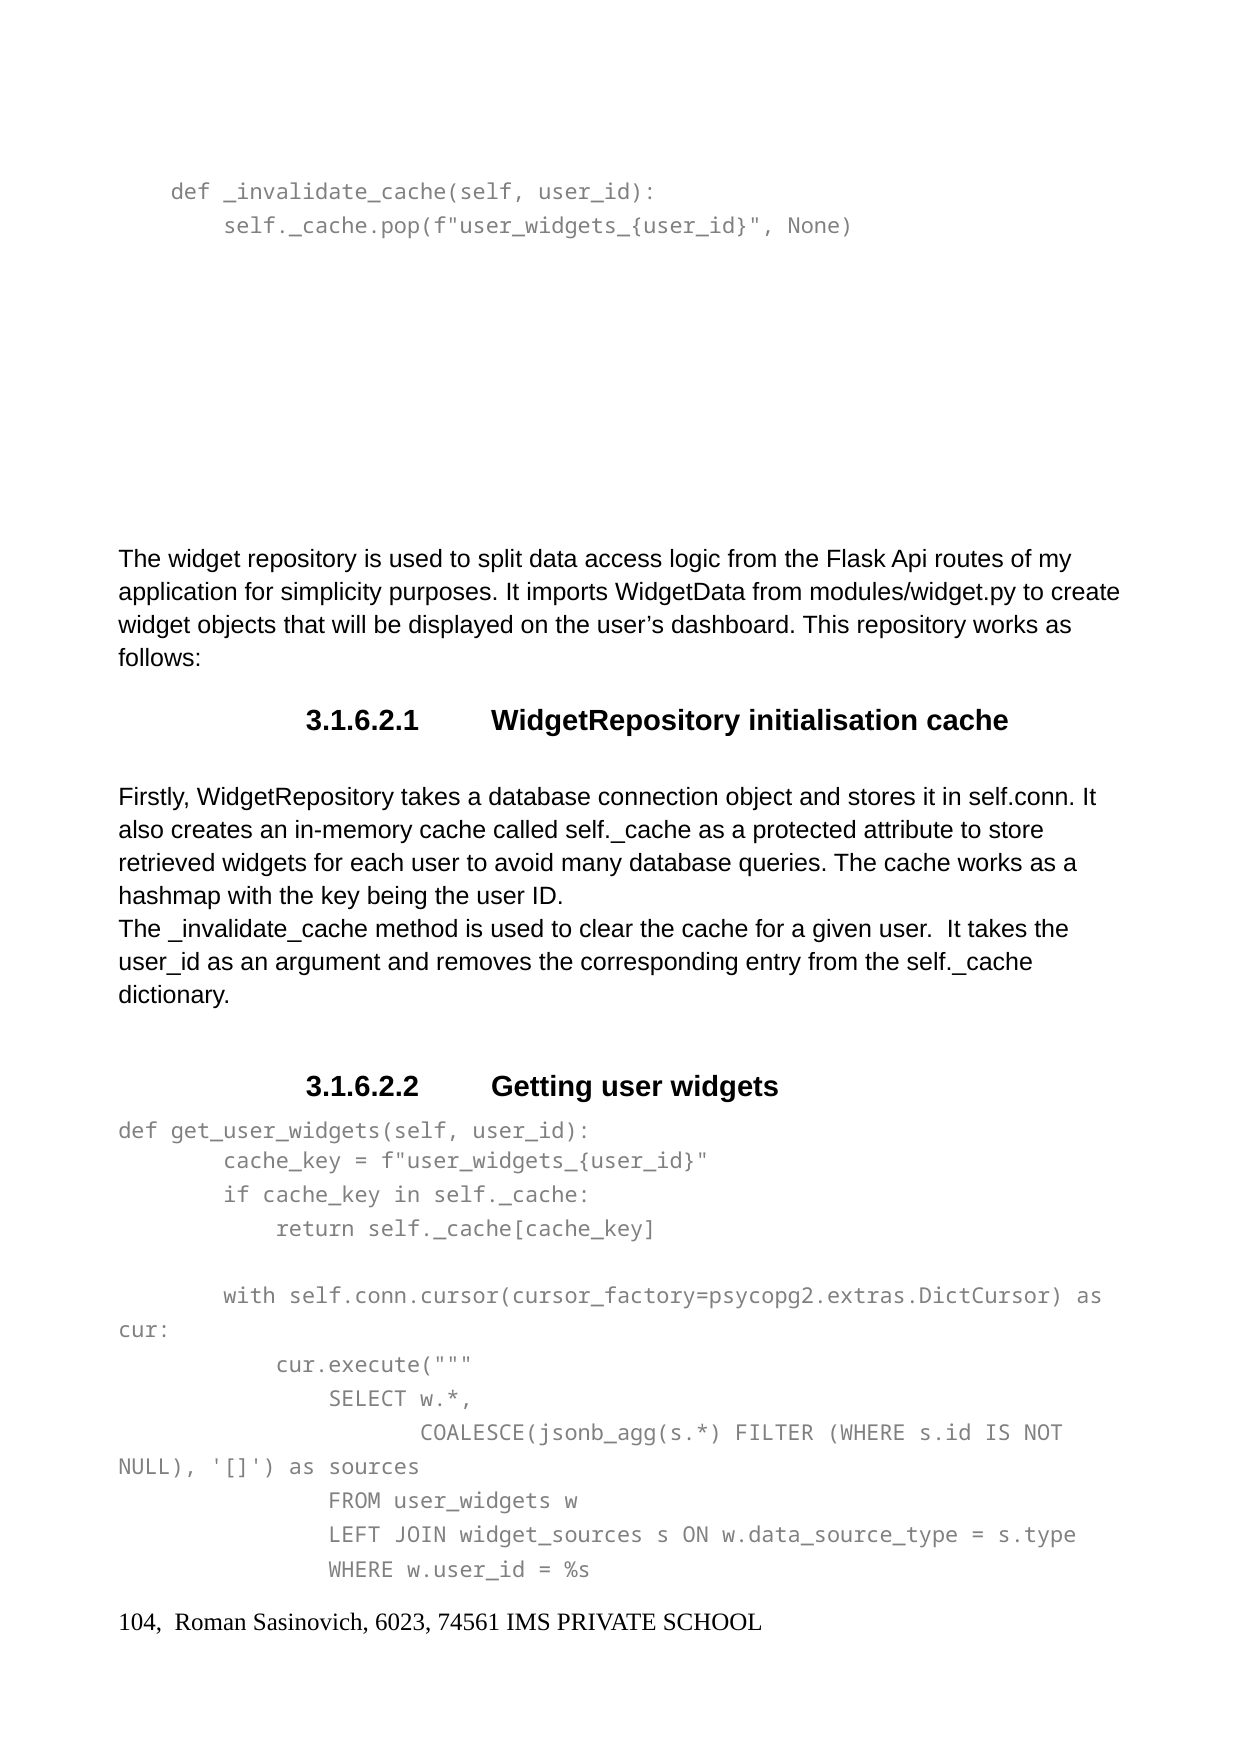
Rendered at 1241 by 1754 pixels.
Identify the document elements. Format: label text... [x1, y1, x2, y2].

text self._cache.pop(f"user_widgets_{user_id}", None) [118, 211, 1122, 240]
text LEFT JOIN widget_sources s ON w.data_source_type = s.type [118, 1519, 1122, 1549]
text return self._cache[cache_key] [118, 1213, 1122, 1243]
text COALESCE(jsonb_agg(s.*) FILTER (WHERE s.id IS NOT NULL), '[]') as sources [118, 1417, 1122, 1481]
text The widget repository is used to split data access logic from the Flask Api routes of my application for simplicity purposes. It imports WidgetData from modules/widget.py to create widget objects that will be displayed on the user’s dashboard. This repository works as follows: [118, 544, 1122, 672]
subtitle WidgetRepository initialisation cache [306, 703, 1122, 737]
text def get_user_widgets(self, user_id): [118, 1115, 1122, 1145]
text WHERE w.user_id = %s [118, 1554, 1122, 1583]
text FROM user_widgets w [118, 1485, 1122, 1515]
text if cache_key in self._cache: [118, 1179, 1122, 1209]
text Firstly, WidgetRepository takes a database connection object and stores it in self.conn. It also creates an in-memory cache called self._cache as a protected attribute to store retrieved widgets for each user to avoid many database queries. The cache works as a hashmap with the key being the user ID. The _invalidate_cache method is used to clear the cache for a given user. It takes the user_id as an argument and removes the corresponding entry from the self._cache dictionary. [118, 782, 1122, 1009]
text def _invalidate_cache(self, user_id): [118, 176, 1122, 206]
text cache_key = f"user_widgets_{user_id}" [118, 1145, 1122, 1174]
text cur.execute(""" [118, 1349, 1122, 1378]
text SELECT w.*, [118, 1383, 1122, 1413]
subtitle Getting user widgets [306, 1069, 1122, 1103]
text with self.conn.cursor(cursor_factory=psycopg2.extras.DictCursor) as cur: [118, 1280, 1122, 1344]
